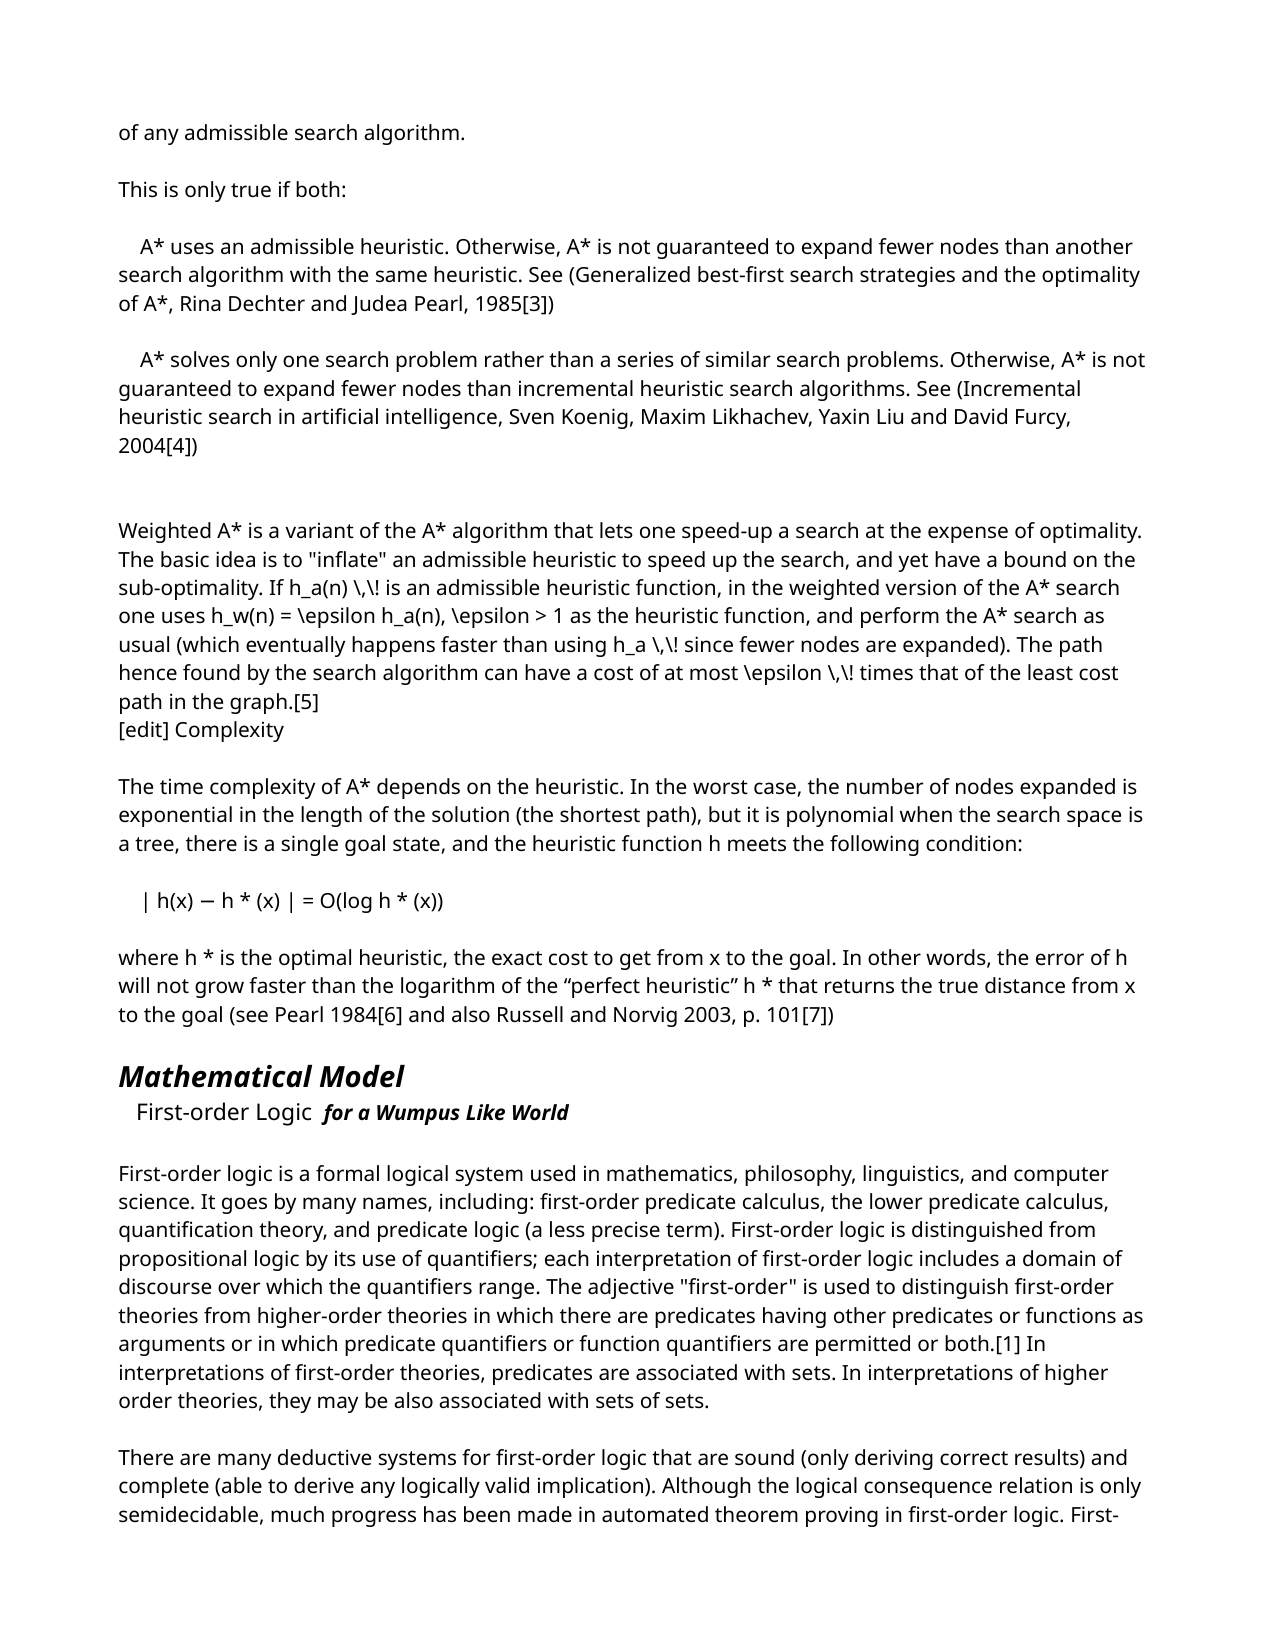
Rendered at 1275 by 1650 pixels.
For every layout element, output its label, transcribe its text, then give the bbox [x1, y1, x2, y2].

text Mathematical Model [118, 1057, 1157, 1096]
text A* solves only one search problem rather than a series of similar search problems. Otherwise, A* is not guaranteed to expand fewer nodes than incremental heuristic search algorithms. See (Incremental heuristic search in artificial intelligence, Sven Koenig, Maxim Likhachev, Yaxin Liu and David Furcy, 2004[4]) [118, 346, 1157, 459]
text A* uses an admissible heuristic. Otherwise, A* is not guaranteed to expand fewer nodes than another search algorithm with the same heuristic. See (Generalized best-first search strategies and the optimality of A*, Rina Dechter and Judea Pearl, 1985[3]) [118, 232, 1157, 317]
text | h(x) − h * (x) | = O(log h * (x)) [118, 886, 1157, 914]
text [edit] Complexity [118, 715, 1157, 744]
text First-order Logic for a Wumpus Like World [118, 1096, 1157, 1127]
text There are many deductive systems for first-order logic that are sound (only deriving correct results) and complete (able to derive any logically valid implication). Although the logical consequence relation is only semidecidable, much progress has been made in automated theorem proving in first-order logic. First- [118, 1443, 1157, 1528]
text This is only true if both: [118, 175, 1157, 203]
text First-order logic is a formal logical system used in mathematics, philosophy, linguistics, and computer science. It goes by many names, including: first-order predicate calculus, the lower predicate calculus, quantification theory, and predicate logic (a less precise term). First-order logic is distinguished from propositional logic by its use of quantifiers; each interpretation of first-order logic includes a domain of discourse over which the quantifiers range. The adjective "first-order" is used to distinguish first-order theories from higher-order theories in which there are predicates having other predicates or functions as arguments or in which predicate quantifiers or function quantifiers are permitted or both.[1] In interpretations of first-order theories, predicates are associated with sets. In interpretations of higher order theories, they may be also associated with sets of sets. [118, 1159, 1157, 1415]
text Weighted A* is a variant of the A* algorithm that lets one speed-up a search at the expense of optimality. The basic idea is to "inflate" an admissible heuristic to speed up the search, and yet have a bound on the sub-optimality. If h_a(n) \,\! is an admissible heuristic function, in the weighted version of the A* search one uses h_w(n) = \epsilon h_a(n), \epsilon > 1 as the heuristic function, and perform the A* search as usual (which eventually happens faster than using h_a \,\! since fewer nodes are expanded). The path hence found by the search algorithm can have a cost of at most \epsilon \,\! times that of the least cost path in the graph.[5] [118, 516, 1157, 715]
text of any admissible search algorithm. [118, 118, 1157, 147]
text The time complexity of A* depends on the heuristic. In the worst case, the number of nodes expanded is exponential in the length of the solution (the shortest path), but it is polynomial when the search space is a tree, there is a single goal state, and the heuristic function h meets the following condition: [118, 772, 1157, 857]
text where h * is the optimal heuristic, the exact cost to get from x to the goal. In other words, the error of h will not grow faster than the logarithm of the “perfect heuristic” h * that returns the true distance from x to the goal (see Pearl 1984[6] and also Russell and Norvig 2003, p. 101[7]) [118, 943, 1157, 1028]
